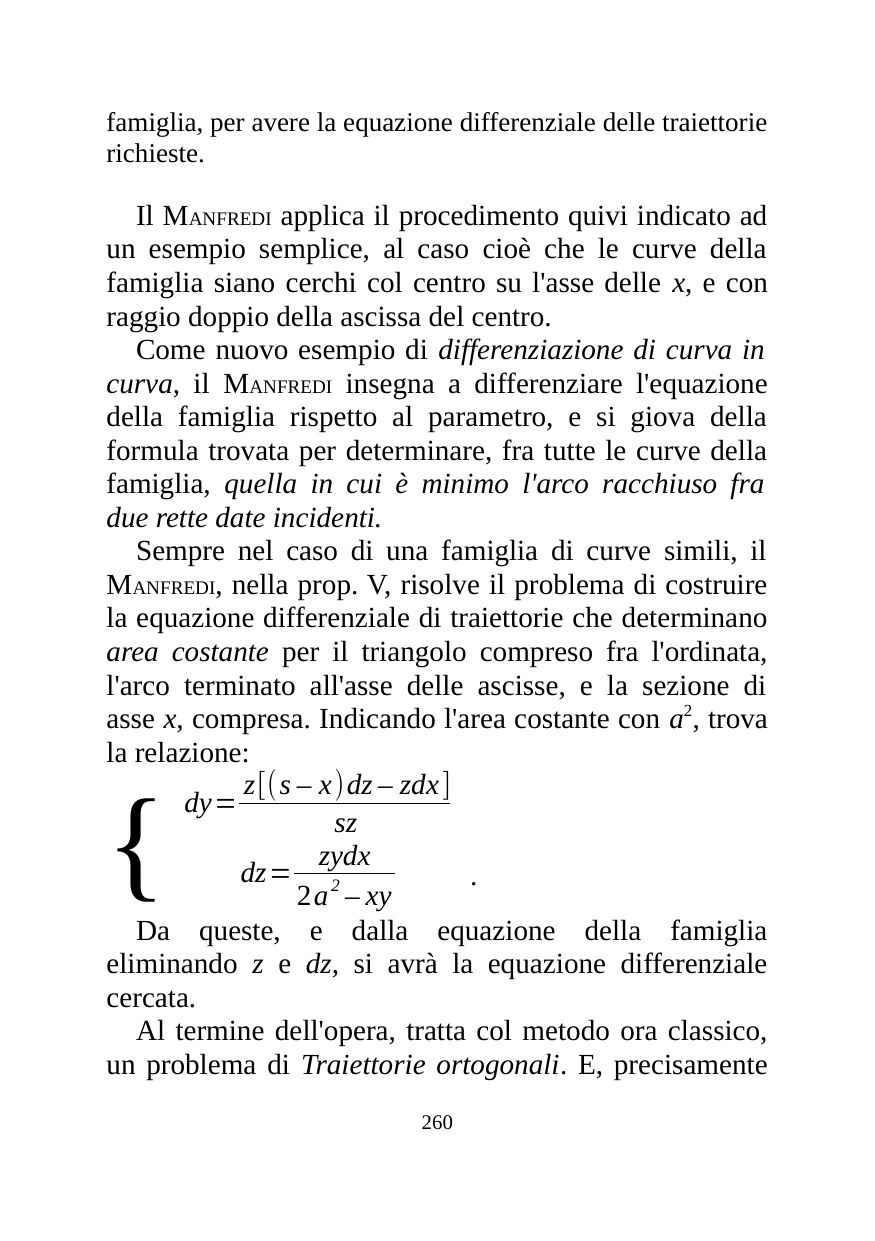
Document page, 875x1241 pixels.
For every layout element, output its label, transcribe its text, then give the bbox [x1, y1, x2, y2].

text famiglia, per avere la equazione differenziale delle traiettorie richieste. [106, 106, 768, 168]
text Sempre nel caso di una famiglia di curve simili, il Manfredi, nella prop. V, risolve il problema di costruire la equazione differenziale di traiettorie che determinano area costante per il triangolo compreso fra l'ordinata, l'arco terminato all'asse delle ascisse, e la sezione di asse x, compresa. Indicando l'area costante con a2, trova la relazione: [106, 533, 768, 768]
text Al termine dell'opera, tratta col metodo ora classico, un problema di Traiettorie ortogonali. E, precisamente [106, 1013, 768, 1080]
text Il Manfredi applica il procedimento quivi indicato ad un esempio semplice, al caso cioè che le curve della famiglia siano cerchi col centro su l'asse delle x, e con raggio doppio della ascissa del centro. [106, 198, 768, 332]
text {. [106, 768, 768, 913]
text Da queste, e dalla equazione della famiglia eliminando z e dz, si avrà la equazione differenziale cercata. [106, 913, 768, 1013]
text Come nuovo esempio di differenziazione di curva in curva, il Manfredi insegna a differenziare l'equazione della famiglia rispetto al parametro, e si giova della formula trovata per determinare, fra tutte le curve della famiglia, quella in cui è minimo l'arco racchiuso fra due rette date incidenti. [106, 332, 768, 533]
